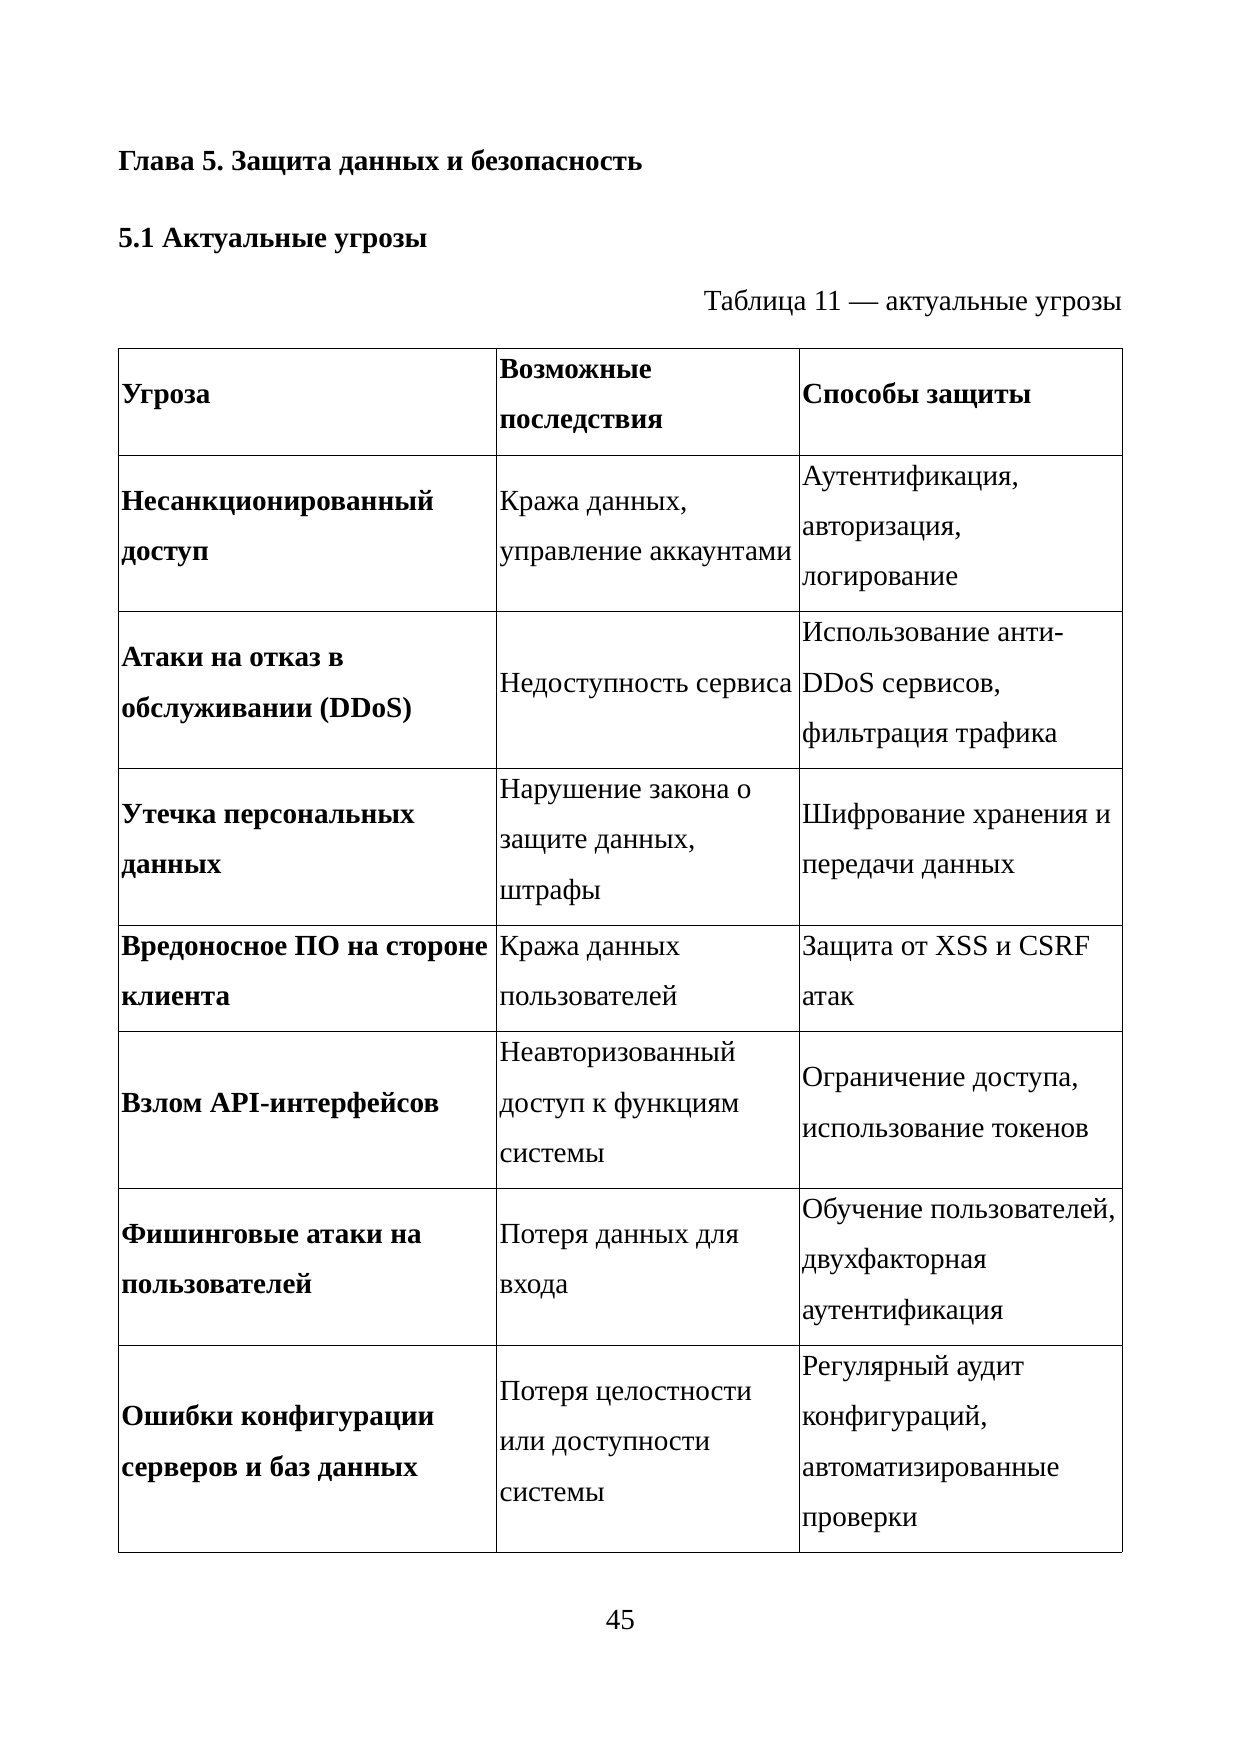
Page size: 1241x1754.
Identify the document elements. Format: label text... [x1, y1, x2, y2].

table_cell Неавторизованный доступ к функциям системы [497, 1032, 799, 1188]
subtitle Глава 5. Защита данных и безопасность [118, 143, 1122, 177]
table_cell Несанкционированный доступ [119, 456, 496, 611]
text Таблица 11 — актуальные угрозы [118, 283, 1122, 317]
table_cell Утечка персональных данных [119, 769, 496, 925]
table_header Угроза [119, 349, 496, 455]
table_cell Регулярный аудит конфигураций, автоматизированные проверки [800, 1346, 1122, 1552]
table_cell Потеря целостности или доступности системы [497, 1346, 799, 1552]
subtitle 5.1 Актуальные угрозы [118, 221, 1122, 254]
table_cell Ошибки конфигурации серверов и баз данных [119, 1346, 496, 1552]
table_cell Ограничение доступа, использование токенов [800, 1032, 1122, 1188]
table_cell Кража данных пользователей [497, 926, 799, 1031]
table_header Способы защиты [800, 349, 1122, 455]
table_cell Кража данных, управление аккаунтами [497, 456, 799, 611]
table_cell Использование анти-DDoS сервисов, фильтрация трафика [800, 612, 1122, 768]
table_cell Взлом API-интерфейсов [119, 1032, 496, 1188]
table_cell Нарушение закона о защите данных, штрафы [497, 769, 799, 925]
table_cell Защита от XSS и CSRF атак [800, 926, 1122, 1031]
table_cell Потеря данных для входа [497, 1189, 799, 1345]
table_cell Фишинговые атаки на пользователей [119, 1189, 496, 1345]
table_cell Вредоносное ПО на стороне клиента [119, 926, 496, 1031]
table_cell Недоступность сервиса [497, 612, 799, 768]
table_cell Шифрование хранения и передачи данных [800, 769, 1122, 925]
table_cell Атаки на отказ в обслуживании (DDoS) [119, 612, 496, 768]
table_cell Аутентификация, авторизация, логирование [800, 456, 1122, 611]
table_header Возможные последствия [497, 349, 799, 455]
table_cell Обучение пользователей, двухфакторная аутентификация [800, 1189, 1122, 1345]
